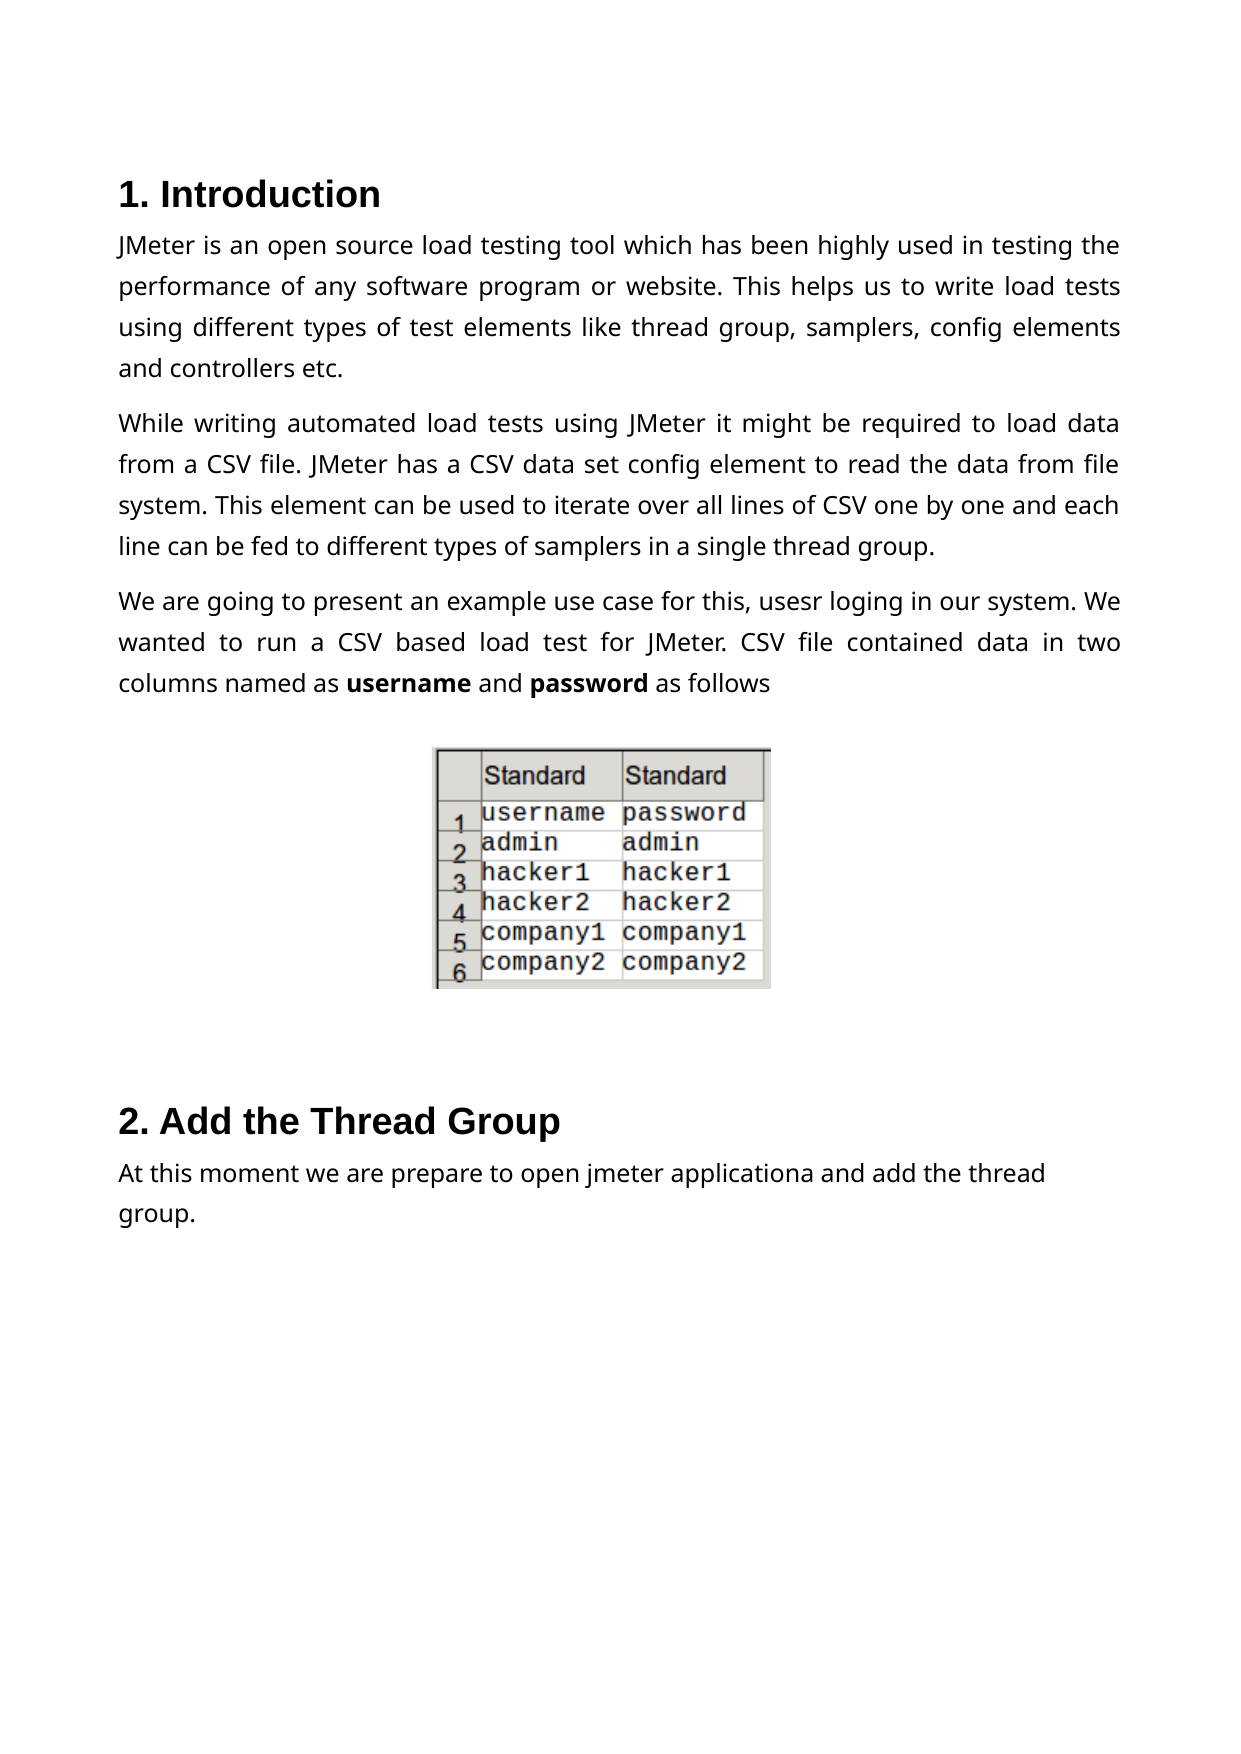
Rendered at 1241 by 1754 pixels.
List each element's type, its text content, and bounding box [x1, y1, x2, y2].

text While writing automated load tests using JMeter it might be required to load data from a CSV file. JMeter has a CSV data set config element to read the data from file system. This element can be used to iterate over all lines of CSV one by one and each line can be fed to different types of samplers in a single thread group. [118, 406, 1122, 562]
subtitle 1. Introduction [118, 172, 1122, 216]
subtitle 2. Add the Thread Group [118, 1055, 1122, 1143]
text JMeter is an open source load testing tool which has been highly used in testing the performance of any software program or website. This helps us to write load tests using different types of test elements like thread group, samplers, config elements and controllers etc. [118, 228, 1122, 384]
picture [431, 747, 771, 989]
text At this moment we are prepare to open jmeter applicationa and add the thread group. [118, 1155, 1122, 1230]
text We are going to present an example use case for this, usesr loging in our system. We wanted to run a CSV based load test for JMeter. CSV file contained data in two columns named as username and password as follows [118, 584, 1122, 699]
